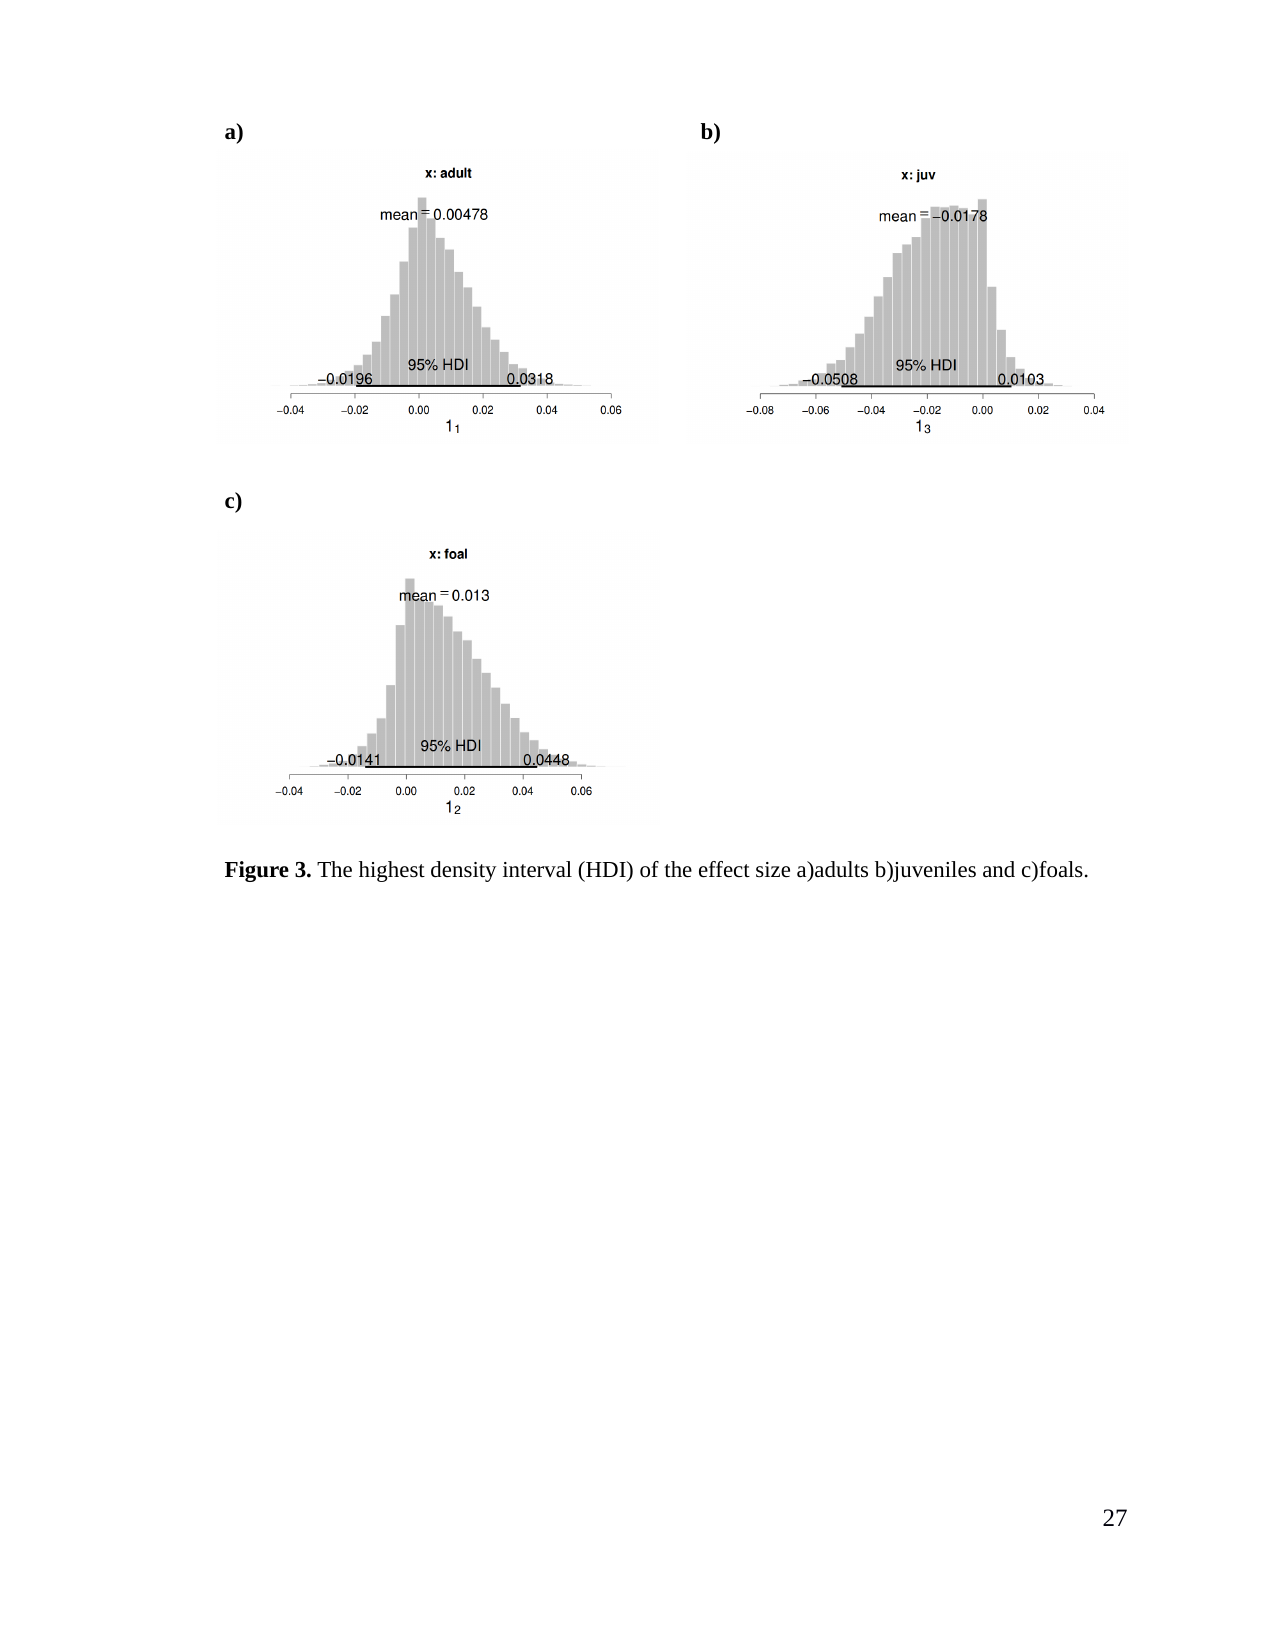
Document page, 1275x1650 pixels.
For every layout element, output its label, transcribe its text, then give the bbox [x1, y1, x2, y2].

picture [216, 530, 660, 825]
text Figure 3. The highest density interval (HDI) of the effect size a)adults b)juveniles and c)foals. [224, 856, 1127, 882]
text c) [224, 487, 1127, 513]
picture [686, 151, 1129, 444]
picture [216, 149, 660, 444]
text a) b) [224, 118, 1127, 144]
